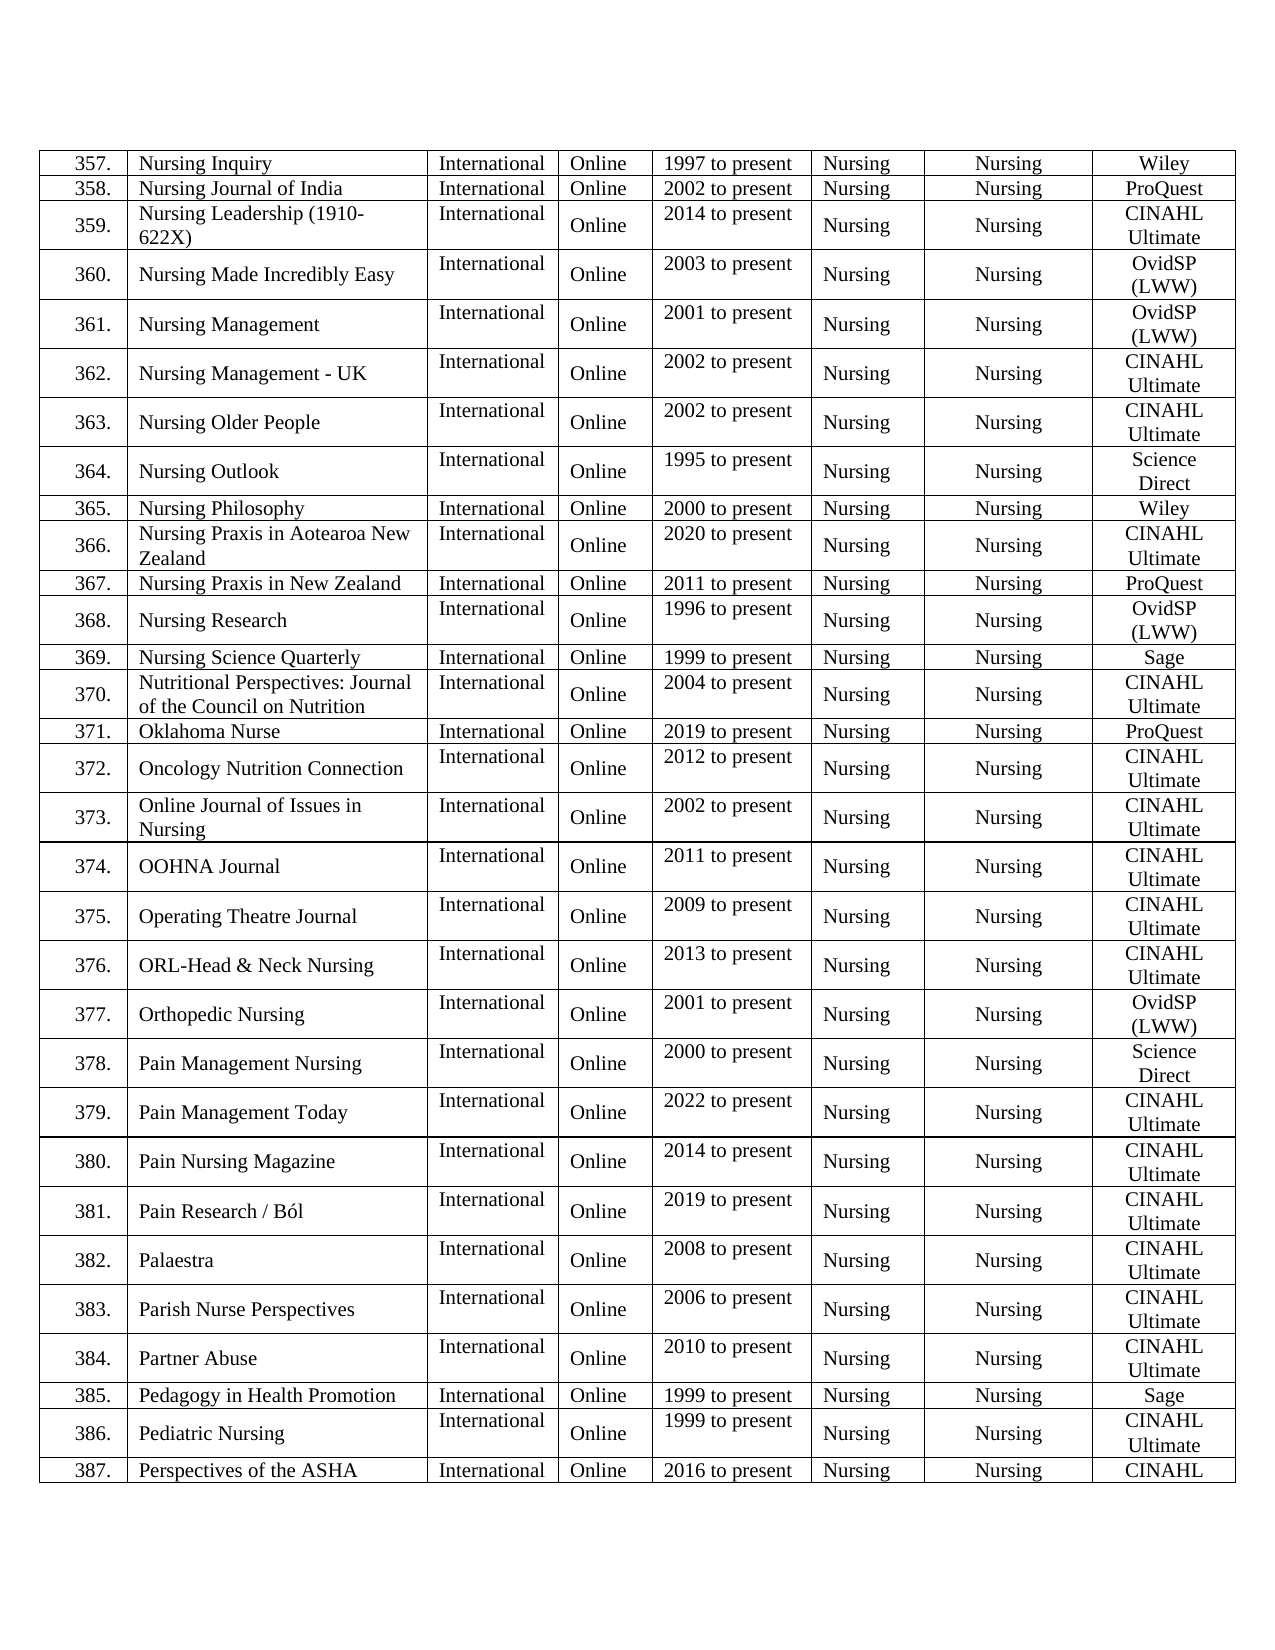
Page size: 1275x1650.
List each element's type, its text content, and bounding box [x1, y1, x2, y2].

table_cell 2010 to present [653, 1334, 811, 1382]
table_cell Online [559, 1409, 652, 1457]
table_cell CINAHL Ultimate [1093, 1138, 1235, 1186]
table_cell Nursing [812, 1138, 924, 1186]
table_cell Online [559, 670, 652, 718]
table_cell Pain Nursing Magazine [128, 1138, 427, 1186]
table_cell Nursing [925, 571, 1092, 594]
table_cell ORL-Head & Neck Nursing [128, 941, 427, 989]
table_cell [40, 447, 127, 495]
table_cell Nursing [925, 201, 1092, 249]
table_cell Nursing [925, 793, 1092, 841]
table_cell [40, 300, 127, 348]
table_cell Nursing Science Quarterly [128, 645, 427, 669]
table_cell ProQuest [1093, 176, 1235, 200]
table_cell CINAHL Ultimate [1093, 1088, 1235, 1136]
table_cell [40, 349, 127, 397]
table_cell Nursing [812, 1088, 924, 1136]
table_cell International [428, 670, 558, 718]
table_cell 2004 to present [653, 670, 811, 718]
table_cell CINAHL Ultimate [1093, 670, 1235, 718]
table_cell [40, 1088, 127, 1136]
table_cell International [428, 1334, 558, 1382]
table_cell International [428, 793, 558, 841]
table_cell 2011 to present [653, 843, 811, 891]
table_cell Nursing [925, 176, 1092, 200]
table_cell 2019 to present [653, 719, 811, 743]
table_cell Nursing [812, 349, 924, 397]
table_cell Nursing [812, 719, 924, 743]
table_cell Nursing [925, 151, 1092, 175]
table_cell Pediatric Nursing [128, 1409, 427, 1457]
table_cell Nursing [925, 1039, 1092, 1087]
table_cell Nursing [812, 1039, 924, 1087]
table_cell [40, 793, 127, 841]
table_cell OOHNA Journal [128, 843, 427, 891]
table_cell 2016 to present [653, 1458, 811, 1482]
table_cell Nursing [925, 521, 1092, 569]
table_cell International [428, 1138, 558, 1186]
table_cell International [428, 596, 558, 644]
table_cell [40, 670, 127, 718]
table_cell Sage [1093, 645, 1235, 669]
table_cell International [428, 250, 558, 298]
table_cell Online [559, 201, 652, 249]
table_cell Online [559, 843, 652, 891]
table_cell [40, 571, 127, 594]
table_cell 2001 to present [653, 300, 811, 348]
table_cell Nursing [812, 398, 924, 446]
table_cell Pedagogy in Health Promotion [128, 1383, 427, 1407]
table_cell [40, 1187, 127, 1235]
table_cell CINAHL Ultimate [1093, 1187, 1235, 1235]
table_cell Nursing [812, 1409, 924, 1457]
table_cell Nursing [925, 843, 1092, 891]
table_cell [40, 1458, 127, 1482]
table_cell Nursing Inquiry [128, 151, 427, 175]
table_cell [40, 596, 127, 644]
table_cell Online [559, 571, 652, 594]
table_cell Sage [1093, 1383, 1235, 1407]
table_cell Nursing [812, 571, 924, 594]
table_cell International [428, 1236, 558, 1284]
table_cell Wiley [1093, 151, 1235, 175]
table_cell Perspectives of the ASHA [128, 1458, 427, 1482]
table_cell CINAHL Ultimate [1093, 349, 1235, 397]
table_cell Nursing [925, 1187, 1092, 1235]
table_cell Nursing Management - UK [128, 349, 427, 397]
table_cell CINAHL Ultimate [1093, 201, 1235, 249]
table_cell [40, 250, 127, 298]
table_cell Science Direct [1093, 447, 1235, 495]
table_cell [40, 744, 127, 792]
table_cell Nursing [925, 1383, 1092, 1407]
table_cell 2002 to present [653, 793, 811, 841]
table_cell Nursing [925, 941, 1092, 989]
table_cell International [428, 1409, 558, 1457]
table_cell Online [559, 349, 652, 397]
table_cell [40, 201, 127, 249]
table_cell International [428, 719, 558, 743]
table_cell Online [559, 1285, 652, 1333]
table_cell Nursing [925, 1088, 1092, 1136]
table_cell Nursing [812, 447, 924, 495]
table_cell 1999 to present [653, 1383, 811, 1407]
table_cell Online [559, 398, 652, 446]
table_cell International [428, 201, 558, 249]
table_cell Online [559, 1236, 652, 1284]
table_cell Online [559, 1334, 652, 1382]
table_cell Nursing [812, 941, 924, 989]
table_cell 2011 to present [653, 571, 811, 594]
table_cell 1999 to present [653, 1409, 811, 1457]
table_cell International [428, 990, 558, 1038]
table_cell Nursing Outlook [128, 447, 427, 495]
table_cell Online [559, 1088, 652, 1136]
table_cell International [428, 521, 558, 569]
table_cell Nursing [812, 1236, 924, 1284]
table_cell Online [559, 1039, 652, 1087]
table_cell Nursing Research [128, 596, 427, 644]
table_cell Nursing Praxis in Aotearoa New Zealand [128, 521, 427, 569]
table_cell 1995 to present [653, 447, 811, 495]
table_cell Nursing [925, 892, 1092, 940]
table_cell Nursing [925, 670, 1092, 718]
table_cell International [428, 151, 558, 175]
table_cell Nursing Management [128, 300, 427, 348]
table_cell Nursing [812, 1187, 924, 1235]
table_cell International [428, 349, 558, 397]
table_cell Nursing [812, 645, 924, 669]
table_cell Online Journal of Issues in Nursing [128, 793, 427, 841]
table_cell International [428, 1285, 558, 1333]
table_cell Nursing [812, 843, 924, 891]
table_cell [40, 843, 127, 891]
table_cell OvidSP (LWW) [1093, 990, 1235, 1038]
table_cell Operating Theatre Journal [128, 892, 427, 940]
table_cell Nursing [925, 645, 1092, 669]
table_cell Nursing Made Incredibly Easy [128, 250, 427, 298]
table_cell 2002 to present [653, 176, 811, 200]
table_cell Online [559, 1187, 652, 1235]
table_cell Nursing [812, 670, 924, 718]
table_cell International [428, 1458, 558, 1482]
table_cell [40, 1039, 127, 1087]
table_cell Oklahoma Nurse [128, 719, 427, 743]
table_cell Nursing [812, 1383, 924, 1407]
table_cell CINAHL Ultimate [1093, 1285, 1235, 1333]
table_cell Online [559, 990, 652, 1038]
table_cell 2000 to present [653, 496, 811, 520]
table_cell [40, 398, 127, 446]
table_cell Wiley [1093, 496, 1235, 520]
table_cell Pain Management Nursing [128, 1039, 427, 1087]
table_cell Nursing [812, 300, 924, 348]
table_cell Online [559, 941, 652, 989]
table_cell 2000 to present [653, 1039, 811, 1087]
table_cell International [428, 447, 558, 495]
table_cell 2014 to present [653, 1138, 811, 1186]
table_cell Nursing [925, 990, 1092, 1038]
table_cell 2001 to present [653, 990, 811, 1038]
table_cell Nursing [925, 1334, 1092, 1382]
table_cell Online [559, 521, 652, 569]
table_cell CINAHL Ultimate [1093, 1236, 1235, 1284]
table_cell International [428, 843, 558, 891]
table_cell [40, 521, 127, 569]
table_cell International [428, 645, 558, 669]
table_cell CINAHL Ultimate [1093, 1334, 1235, 1382]
table_cell Online [559, 496, 652, 520]
table_cell Online [559, 744, 652, 792]
table_cell Nursing [812, 744, 924, 792]
table_cell 1999 to present [653, 645, 811, 669]
table_cell ProQuest [1093, 719, 1235, 743]
table_cell Nursing [812, 1334, 924, 1382]
table_cell 1997 to present [653, 151, 811, 175]
table_cell Nursing [925, 1409, 1092, 1457]
table_cell Orthopedic Nursing [128, 990, 427, 1038]
table_cell Nursing [925, 719, 1092, 743]
table_cell Nursing Philosophy [128, 496, 427, 520]
table_cell Online [559, 793, 652, 841]
table_cell International [428, 398, 558, 446]
table_cell Online [559, 447, 652, 495]
table_cell Nursing [925, 1236, 1092, 1284]
table_cell Nursing [812, 176, 924, 200]
table_cell 2012 to present [653, 744, 811, 792]
table_cell Nursing [925, 596, 1092, 644]
table_cell Online [559, 300, 652, 348]
table_cell Online [559, 596, 652, 644]
table_cell Nursing [925, 398, 1092, 446]
table_cell [40, 496, 127, 520]
table_cell Online [559, 1383, 652, 1407]
table_cell [40, 941, 127, 989]
table_cell Nursing Older People [128, 398, 427, 446]
table_cell Palaestra [128, 1236, 427, 1284]
table_cell CINAHL Ultimate [1093, 398, 1235, 446]
table_cell [40, 645, 127, 669]
table_cell [40, 1334, 127, 1382]
table_cell CINAHL Ultimate [1093, 941, 1235, 989]
table_cell 2002 to present [653, 398, 811, 446]
table_cell Nursing [812, 596, 924, 644]
table_cell Online [559, 250, 652, 298]
table_cell [40, 990, 127, 1038]
table_cell International [428, 176, 558, 200]
table_cell Nursing [812, 151, 924, 175]
table_cell [40, 719, 127, 743]
table_cell Online [559, 892, 652, 940]
table_cell 2013 to present [653, 941, 811, 989]
table_cell Nursing [812, 1285, 924, 1333]
table_cell Nursing [925, 300, 1092, 348]
table_cell Online [559, 176, 652, 200]
table_cell [40, 1236, 127, 1284]
table_cell Nursing Leadership (1910-622X) [128, 201, 427, 249]
table_cell Nursing [925, 250, 1092, 298]
table_cell CINAHL Ultimate [1093, 521, 1235, 569]
table_cell [40, 1409, 127, 1457]
table_cell CINAHL Ultimate [1093, 744, 1235, 792]
table_cell 2022 to present [653, 1088, 811, 1136]
table_cell International [428, 1039, 558, 1087]
table_cell OvidSP (LWW) [1093, 596, 1235, 644]
table_cell CINAHL Ultimate [1093, 793, 1235, 841]
table_cell [40, 151, 127, 175]
table_cell Pain Research / Ból [128, 1187, 427, 1235]
table_cell Pain Management Today [128, 1088, 427, 1136]
table_cell Nursing [925, 1285, 1092, 1333]
table_cell CINAHL Ultimate [1093, 1409, 1235, 1457]
table_cell 2019 to present [653, 1187, 811, 1235]
table_cell International [428, 941, 558, 989]
table_cell Nursing [812, 990, 924, 1038]
table_cell 2020 to present [653, 521, 811, 569]
table_cell International [428, 300, 558, 348]
table_cell [40, 1285, 127, 1333]
table_cell 2002 to present [653, 349, 811, 397]
table_cell Online [559, 1458, 652, 1482]
table_cell International [428, 744, 558, 792]
table_cell 2014 to present [653, 201, 811, 249]
table_cell International [428, 1187, 558, 1235]
table_cell ProQuest [1093, 571, 1235, 594]
table_cell Oncology Nutrition Connection [128, 744, 427, 792]
table_cell CINAHL Ultimate [1093, 892, 1235, 940]
table_cell Nursing [925, 349, 1092, 397]
table_cell International [428, 496, 558, 520]
table_cell Online [559, 719, 652, 743]
table_cell [40, 892, 127, 940]
table_cell Nursing [812, 521, 924, 569]
table_cell CINAHL [1093, 1458, 1235, 1482]
table_cell International [428, 1088, 558, 1136]
table_cell Nursing [812, 201, 924, 249]
table_cell Nutritional Perspectives: Journal of the Council on Nutrition [128, 670, 427, 718]
table_cell 2009 to present [653, 892, 811, 940]
table_cell [40, 176, 127, 200]
table_cell Nursing [925, 1138, 1092, 1186]
table_cell Parish Nurse Perspectives [128, 1285, 427, 1333]
table_cell Nursing Praxis in New Zealand [128, 571, 427, 594]
table_cell Nursing [812, 496, 924, 520]
table_cell 2008 to present [653, 1236, 811, 1284]
table_cell Nursing Journal of India [128, 176, 427, 200]
table_cell OvidSP (LWW) [1093, 250, 1235, 298]
table_cell 2003 to present [653, 250, 811, 298]
table_cell Nursing [925, 496, 1092, 520]
table_cell Online [559, 151, 652, 175]
table_cell International [428, 571, 558, 594]
table_cell International [428, 892, 558, 940]
table_cell International [428, 1383, 558, 1407]
table_cell Nursing [812, 892, 924, 940]
table_cell Online [559, 645, 652, 669]
table_cell Online [559, 1138, 652, 1186]
table_cell 1996 to present [653, 596, 811, 644]
table_cell CINAHL Ultimate [1093, 843, 1235, 891]
table_cell 2006 to present [653, 1285, 811, 1333]
table_cell Nursing [812, 250, 924, 298]
table_cell Nursing [925, 447, 1092, 495]
table_cell Science Direct [1093, 1039, 1235, 1087]
table_cell [40, 1383, 127, 1407]
table_cell OvidSP (LWW) [1093, 300, 1235, 348]
table_cell Nursing [812, 1458, 924, 1482]
table_cell Partner Abuse [128, 1334, 427, 1382]
table_cell [40, 1138, 127, 1186]
table_cell Nursing [812, 793, 924, 841]
table_cell Nursing [925, 1458, 1092, 1482]
table_cell Nursing [925, 744, 1092, 792]
